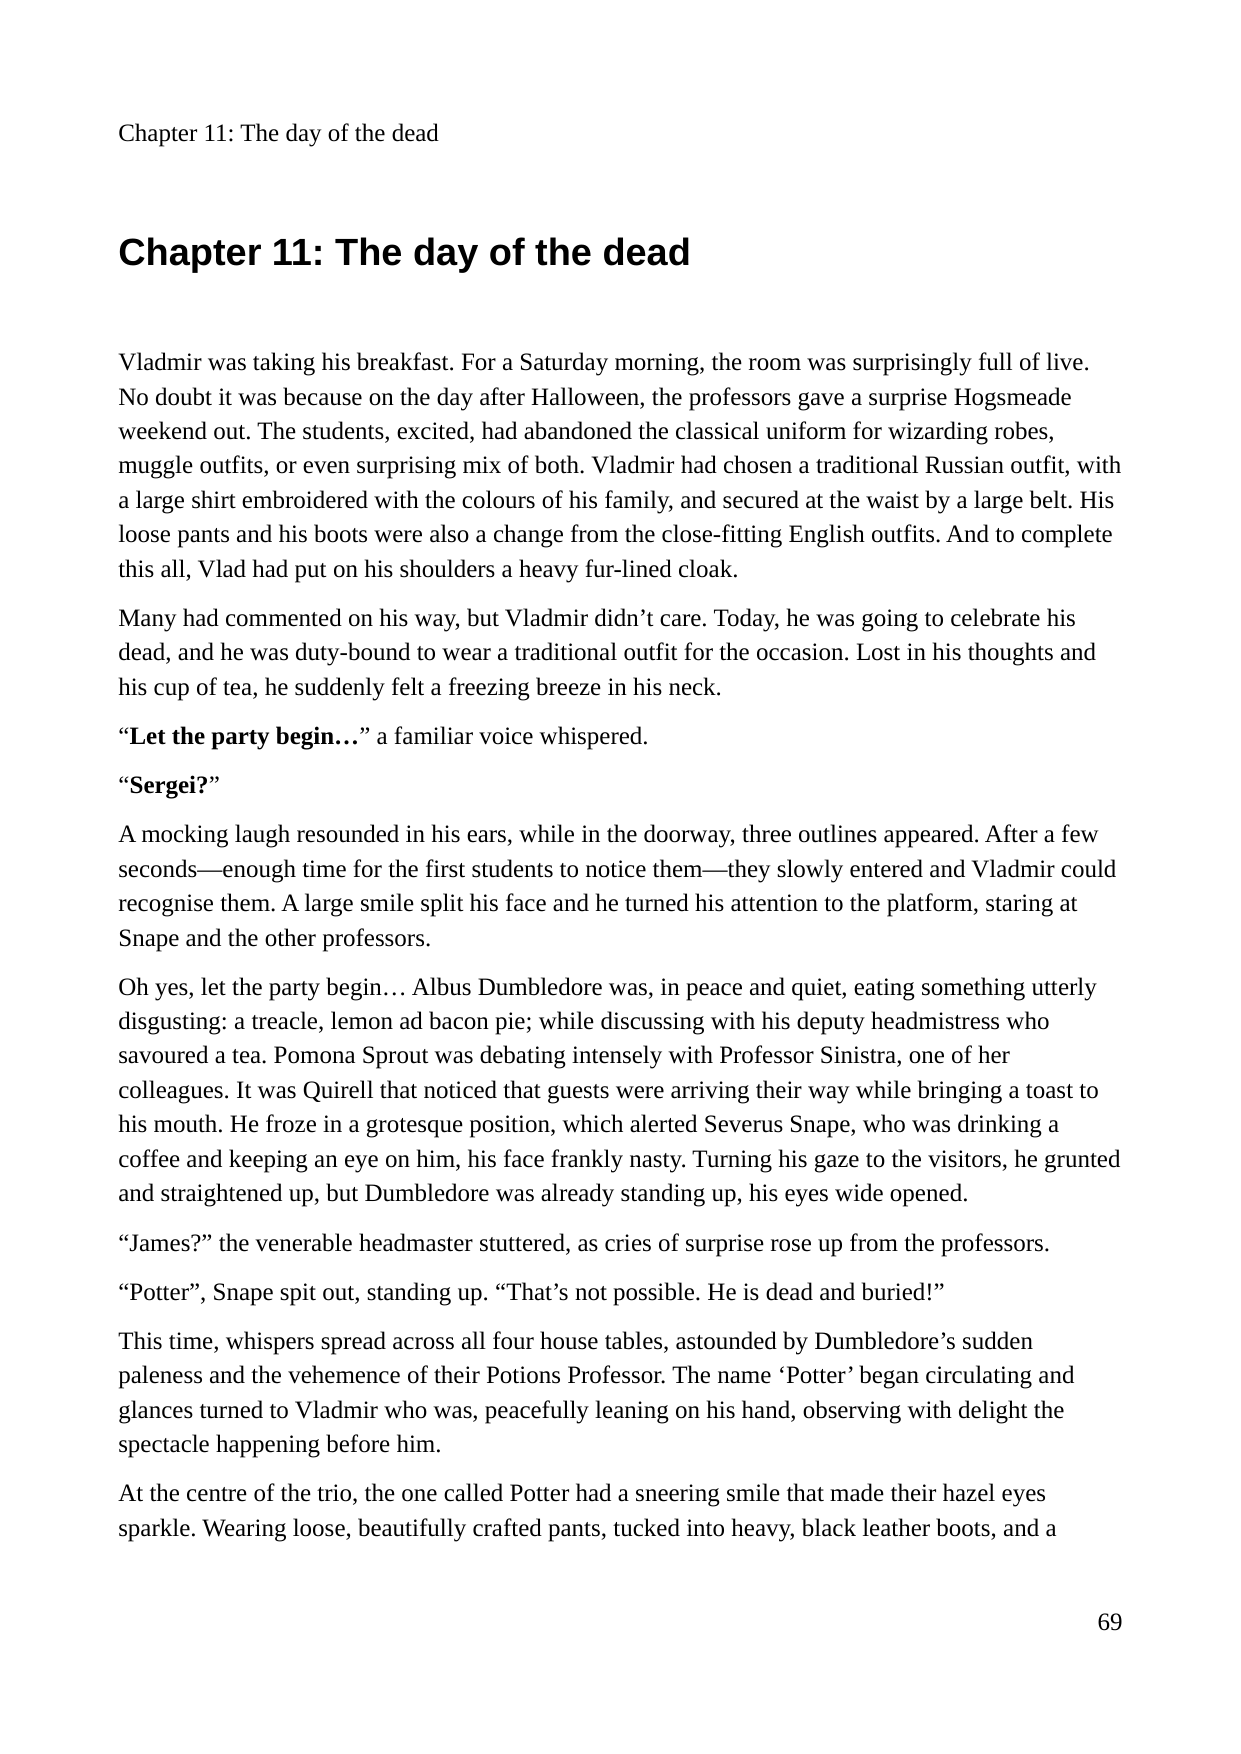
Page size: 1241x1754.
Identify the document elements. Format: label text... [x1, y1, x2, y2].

text At the centre of the trio, the one called Potter had a sneering smile that made their hazel eyes sparkle. Wearing loose, beautifully crafted pants, tucked into heavy, black leather boots, and a [118, 1478, 1122, 1541]
text A mocking laugh resounded in his ears, while in the doorway, three outlines appeared. After a few seconds—enough time for the first students to notice them—they slowly entered and Vladmir could recognise them. A large smile split his face and he turned his attention to the platform, staring at Snape and the other professors. [118, 819, 1122, 951]
text “James?” the venerable headmaster stuttered, as cries of surprise rose up from the professors. [118, 1228, 1122, 1256]
text Oh yes, let the party begin… Albus Dumbledore was, in peace and quiet, eating something utterly disgusting: a treacle, lemon ad bacon pie; while discussing with his deputy headmistress who savoured a tea. Pomona Sprout was debating intensely with Professor Sinistra, one of her colleagues. It was Quirell that noticed that guests were arriving their way while bringing a toast to his mouth. He froze in a grotesque position, which alerted Severus Snape, who was drinking a coffee and keeping an eye on him, his face frankly nasty. Turning his gaze to the visitors, he grunted and straightened up, but Dumbledore was already standing up, his eyes wide opened. [118, 972, 1122, 1207]
subtitle Chapter 11: The day of the dead [118, 230, 1122, 274]
text “Potter”, Snape spit out, standing up. “That’s not possible. He is dead and buried!” [118, 1277, 1122, 1305]
text This time, whispers spread across all four house tables, astounded by Dumbledore’s sudden paleness and the vehemence of their Potions Professor. The name ‘Potter’ began circulating and glances turned to Vladmir who was, peacefully leaning on his hand, observing with delight the spectacle happening before him. [118, 1326, 1122, 1458]
text Many had commented on his way, but Vladmir didn’t care. Today, he was going to celebrate his dead, and he was duty-bound to wear a traditional outfit for the occasion. Lost in his thoughts and his cup of tea, he suddenly felt a freezing breeze in his neck. [118, 603, 1122, 701]
text “Sergei?” [118, 770, 1122, 799]
text Vladmir was taking his breakfast. For a Saturday morning, the room was surprisingly full of live. No doubt it was because on the day after Halloween, the professors gave a surprise Hogsmeade weekend out. The students, excited, had abandoned the classical uniform for wizarding robes, muggle outfits, or even surprising mix of both. Vladmir had chosen a traditional Russian outfit, with a large shirt embroidered with the colours of his family, and secured at the waist by a large belt. His loose pants and his boots were also a change from the close-fitting English outfits. And to complete this all, Vlad had put on his shoulders a heavy fur-lined cloak. [118, 347, 1122, 583]
text “Let the party begin…” a familiar voice whispered. [118, 721, 1122, 750]
